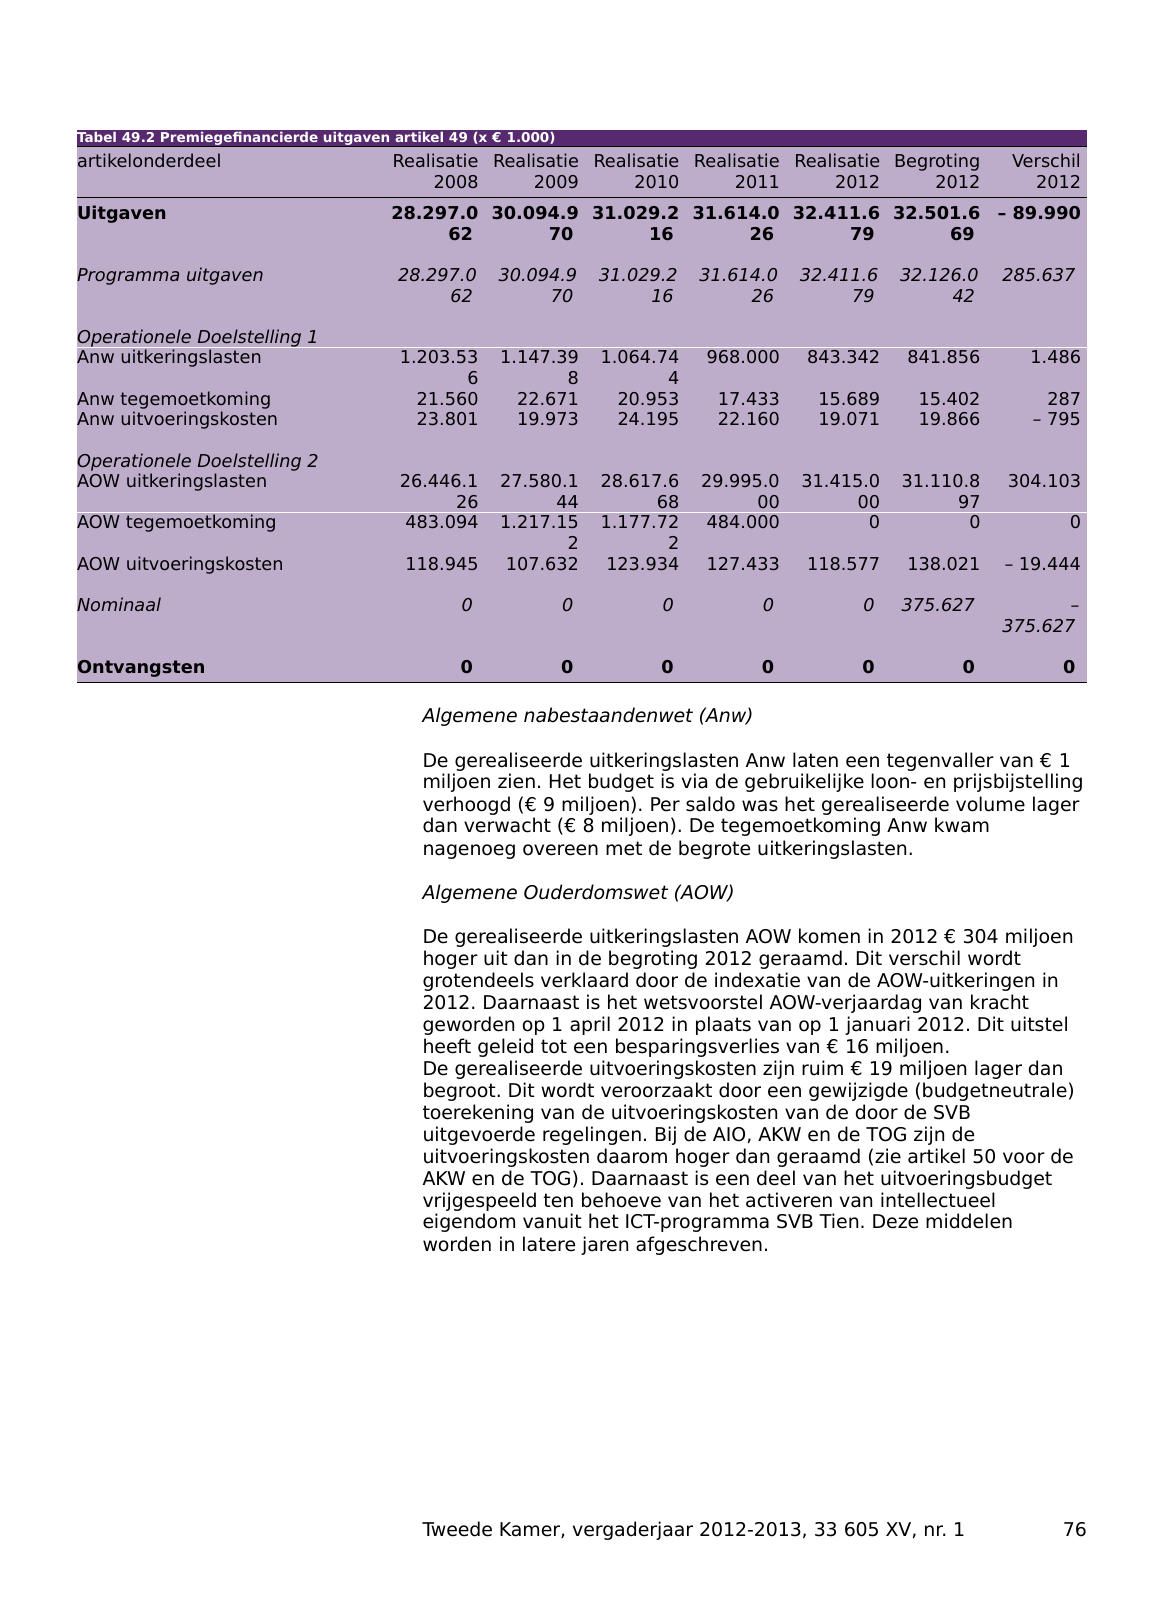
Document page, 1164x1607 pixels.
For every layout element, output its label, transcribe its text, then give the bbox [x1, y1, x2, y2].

table_cell 30.094.970 [484, 198, 584, 244]
table_cell 118.945 [384, 554, 484, 574]
table_cell [886, 327, 986, 347]
table_cell [77, 430, 384, 451]
table_cell 841.856 [886, 348, 986, 389]
text De gerealiseerde uitvoeringskosten zijn ruim € 19 miljoen lager dan begroot. Dit wordt veroorzaakt door een gewijzigde (budgetneutrale) toerekening van de uitvoeringskosten van de door de SVB uitgevoerde regelingen. Bij de AIO, AKW en de TOG zijn de uitvoeringskosten daarom hoger dan geraamd (zie artikel 50 voor de AKW en de TOG). Daarnaast is een deel van het uitvoeringsbudget vrijgespeeld ten behoeve van het activeren van intellectueel eigendom vanuit het ICT-programma SVB Tien. Deze middelen worden in latere jaren afgeschreven. [422, 1058, 1087, 1255]
table_cell 19.071 [785, 409, 886, 430]
table_cell [585, 244, 685, 265]
table_cell 15.402 [886, 389, 986, 409]
table_cell 1.064.744 [585, 348, 685, 389]
table_cell 31.614.026 [685, 265, 785, 306]
table_cell 31.029.216 [585, 198, 685, 244]
table_cell 843.342 [785, 348, 886, 389]
table_cell [785, 636, 886, 657]
table_cell [484, 327, 584, 347]
table_cell [384, 306, 484, 327]
table_cell [986, 306, 1087, 327]
table_cell 19.866 [886, 409, 986, 430]
table_cell 23.801 [384, 409, 484, 430]
table_cell 21.560 [384, 389, 484, 409]
table_cell 0 [886, 657, 986, 682]
table_cell – 795 [986, 409, 1087, 430]
table_cell 375.627 [886, 595, 986, 636]
table_cell [384, 430, 484, 451]
table_cell Realisatie 2009 [484, 147, 584, 197]
table_cell 0 [685, 657, 785, 682]
table_cell 0 [384, 595, 484, 636]
table_cell 29.995.000 [685, 471, 785, 512]
table_cell Realisatie 2011 [685, 147, 785, 197]
table_cell 107.632 [484, 554, 584, 574]
table_cell [484, 244, 584, 265]
table_cell 32.126.042 [886, 265, 986, 306]
table_cell 484.000 [685, 513, 785, 554]
table_cell Begroting 2012 [886, 147, 986, 197]
table_cell [484, 574, 584, 595]
table_cell Uitgaven [77, 198, 384, 244]
table_cell – 375.627 [986, 595, 1087, 636]
table_cell [785, 574, 886, 595]
table_cell [585, 574, 685, 595]
table_cell 483.094 [384, 513, 484, 554]
table_cell 22.160 [685, 409, 785, 430]
table_cell [986, 430, 1087, 451]
table_cell 304.103 [986, 471, 1087, 512]
table_cell 1.177.722 [585, 513, 685, 554]
table_cell 0 [384, 657, 484, 682]
table_cell 0 [986, 513, 1087, 554]
table_cell 0 [585, 595, 685, 636]
table_cell 0 [484, 595, 584, 636]
table_cell [785, 430, 886, 451]
table_cell 1.147.398 [484, 348, 584, 389]
subtitle Algemene nabestaandenwet (Anw) [422, 705, 1087, 727]
table_cell 31.614.026 [685, 198, 785, 244]
table_cell AOW tegemoetkoming [77, 513, 384, 554]
table_cell [886, 636, 986, 657]
table_cell Anw tegemoetkoming [77, 389, 384, 409]
table_cell 138.021 [886, 554, 986, 574]
table_cell 0 [484, 657, 584, 682]
table_cell 0 [785, 595, 886, 636]
table_cell 123.934 [585, 554, 685, 574]
table_cell [384, 327, 484, 347]
table_cell [785, 327, 886, 347]
table_cell [886, 451, 986, 471]
table_cell 26.446.126 [384, 471, 484, 512]
table_cell 17.433 [685, 389, 785, 409]
table_cell 15.689 [785, 389, 886, 409]
table_cell – 89.990 [986, 198, 1087, 244]
table_cell [484, 451, 584, 471]
table_cell 31.110.897 [886, 471, 986, 512]
table_cell [484, 430, 584, 451]
table_cell 32.501.669 [886, 198, 986, 244]
table_cell Programma uitgaven [77, 265, 384, 306]
table_cell 285.637 [986, 265, 1087, 306]
table_cell [886, 244, 986, 265]
table_cell 20.953 [585, 389, 685, 409]
table_cell [484, 636, 584, 657]
table_cell Realisatie 2010 [585, 147, 685, 197]
table_cell 1.203.536 [384, 348, 484, 389]
table_cell 287 [986, 389, 1087, 409]
table_cell 31.415.000 [785, 471, 886, 512]
table_cell [986, 451, 1087, 471]
table_cell [685, 327, 785, 347]
table_cell Anw uitkeringslasten [77, 348, 384, 389]
table_cell 24.195 [585, 409, 685, 430]
table_cell [986, 327, 1087, 347]
table_cell 27.580.144 [484, 471, 584, 512]
table_cell Operationele Doelstelling 2 [77, 451, 384, 471]
table_cell [886, 574, 986, 595]
table_cell 0 [685, 595, 785, 636]
table_cell [77, 244, 384, 265]
table_cell 22.671 [484, 389, 584, 409]
table_cell 1.486 [986, 348, 1087, 389]
table_cell [685, 574, 785, 595]
table_cell [685, 306, 785, 327]
text De gerealiseerde uitkeringslasten AOW komen in 2012 € 304 miljoen hoger uit dan in de begroting 2012 geraamd. Dit verschil wordt grotendeels verklaard door de indexatie van de AOW-uitkeringen in 2012. Daarnaast is het wetsvoorstel AOW-verjaardag van kracht geworden op 1 april 2012 in plaats van op 1 januari 2012. Dit uitstel heeft geleid tot een besparingsverlies van € 16 miljoen. [422, 926, 1087, 1058]
table_cell 127.433 [685, 554, 785, 574]
table_cell [785, 306, 886, 327]
table_cell 19.973 [484, 409, 584, 430]
table_cell Verschil 2012 [986, 147, 1087, 197]
table_cell 28.297.062 [384, 265, 484, 306]
table_cell [77, 574, 384, 595]
table_cell [585, 327, 685, 347]
table_cell 28.617.668 [585, 471, 685, 512]
table_cell [785, 451, 886, 471]
table_cell 0 [785, 657, 886, 682]
table_cell [785, 244, 886, 265]
table_cell 32.411.679 [785, 265, 886, 306]
table_cell [886, 306, 986, 327]
table_cell 30.094.970 [484, 265, 584, 306]
table_cell [685, 636, 785, 657]
table_cell [986, 574, 1087, 595]
table_cell [986, 636, 1087, 657]
table_cell [685, 430, 785, 451]
table_cell – 19.444 [986, 554, 1087, 574]
table_cell [77, 306, 384, 327]
table_cell [685, 451, 785, 471]
table_cell [384, 574, 484, 595]
table_cell Anw uitvoeringskosten [77, 409, 384, 430]
table_cell Ontvangsten [77, 657, 384, 682]
table_cell [585, 451, 685, 471]
table_cell Nominaal [77, 595, 384, 636]
table_cell 28.297.062 [384, 198, 484, 244]
table_cell [585, 430, 685, 451]
table_cell [484, 306, 584, 327]
table_header Tabel 49.2 Premiegefinancierde uitgaven artikel 49 (x € 1.000) [77, 130, 1087, 146]
table_cell 31.029.216 [585, 265, 685, 306]
subtitle Algemene Ouderdomswet (AOW) [422, 882, 1087, 903]
table_cell 0 [986, 657, 1087, 682]
table_cell [585, 306, 685, 327]
table_cell Realisatie 2012 [785, 147, 886, 197]
table_cell 118.577 [785, 554, 886, 574]
table_cell Realisatie 2008 [384, 147, 484, 197]
table_cell [986, 244, 1087, 265]
table_cell 968.000 [685, 348, 785, 389]
table_cell artikelonderdeel [77, 147, 384, 197]
table_cell AOW uitkeringslasten [77, 471, 384, 512]
table_cell AOW uitvoeringskosten [77, 554, 384, 574]
table_cell 32.411.679 [785, 198, 886, 244]
table_cell [384, 451, 484, 471]
table_cell [585, 636, 685, 657]
table_cell 1.217.152 [484, 513, 584, 554]
text De gerealiseerde uitkeringslasten Anw laten een tegenvaller van € 1 miljoen zien. Het budget is via de gebruikelijke loon- en prijsbijstelling verhoogd (€ 9 miljoen). Per saldo was het gerealiseerde volume lager dan verwacht (€ 8 miljoen). De tegemoetkoming Anw kwam nagenoeg overeen met de begrote uitkeringslasten. [422, 749, 1087, 859]
table_cell [384, 244, 484, 265]
table_cell 0 [886, 513, 986, 554]
table_cell [77, 636, 384, 657]
table_cell [384, 636, 484, 657]
table_cell [685, 244, 785, 265]
table_cell [886, 430, 986, 451]
table_cell Operationele Doelstelling 1 [77, 327, 384, 347]
table_cell 0 [585, 657, 685, 682]
table_cell 0 [785, 513, 886, 554]
